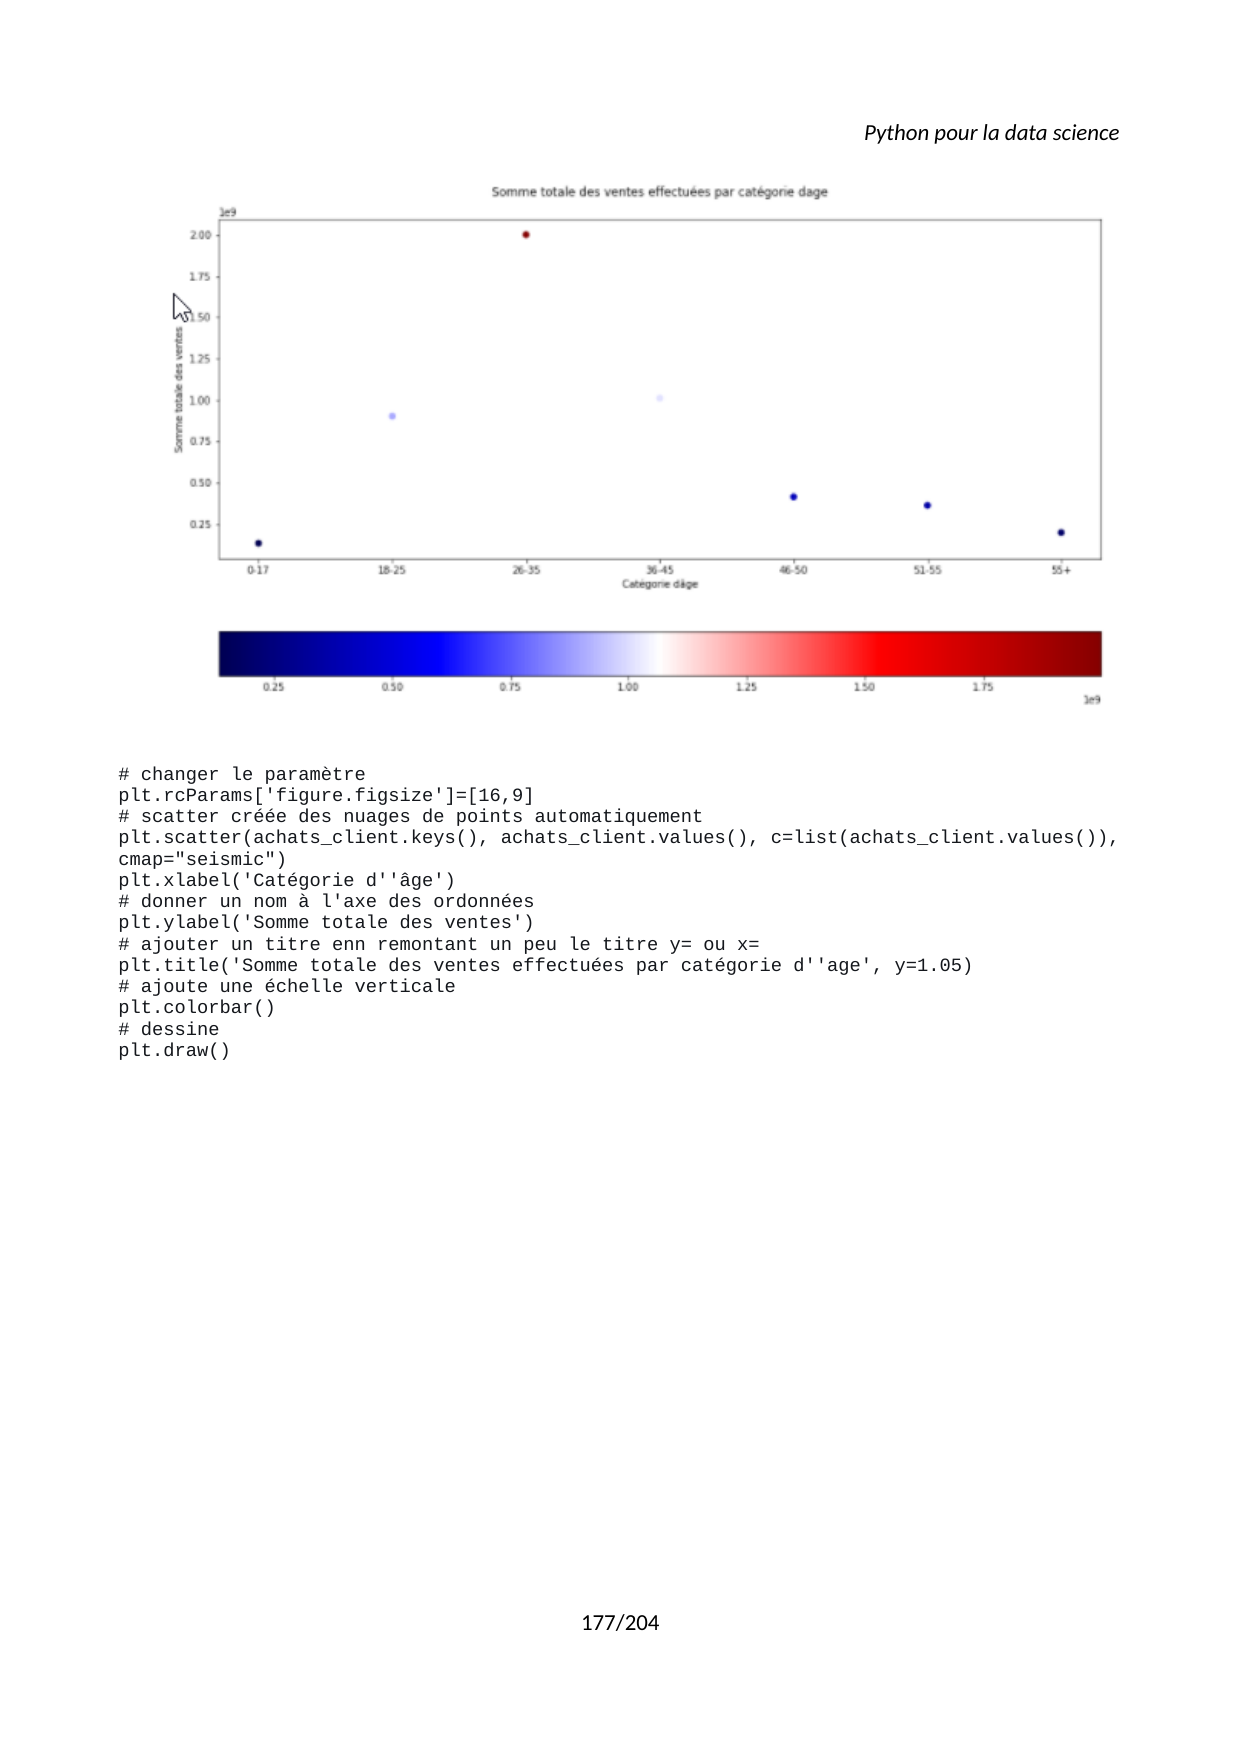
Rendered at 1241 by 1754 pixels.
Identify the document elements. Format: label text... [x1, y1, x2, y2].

text plt.title('Somme totale des ventes effectuées par catégorie d''age', y=1.05) [118, 956, 1122, 977]
picture [118, 175, 1122, 722]
text plt.ylabel('Somme totale des ventes') [118, 913, 1122, 934]
text plt.rcParams['figure.figsize']=[16,9] [118, 786, 1122, 807]
text # donner un nom à l'axe des ordonnées [118, 892, 1122, 913]
text # changer le paramètre [118, 764, 1122, 786]
text plt.colorbar() [118, 998, 1122, 1019]
text plt.xlabel('Catégorie d''âge') [118, 871, 1122, 892]
text # dessine [118, 1019, 1122, 1041]
text # ajouter un titre enn remontant un peu le titre y= ou x= [118, 934, 1122, 956]
text # scatter créée des nuages de points automatiquement [118, 807, 1122, 828]
text # ajoute une échelle verticale [118, 977, 1122, 998]
text plt.draw() [118, 1041, 1122, 1062]
text plt.scatter(achats_client.keys(), achats_client.values(), c=list(achats_client.values()), cmap="seismic") [118, 828, 1122, 871]
